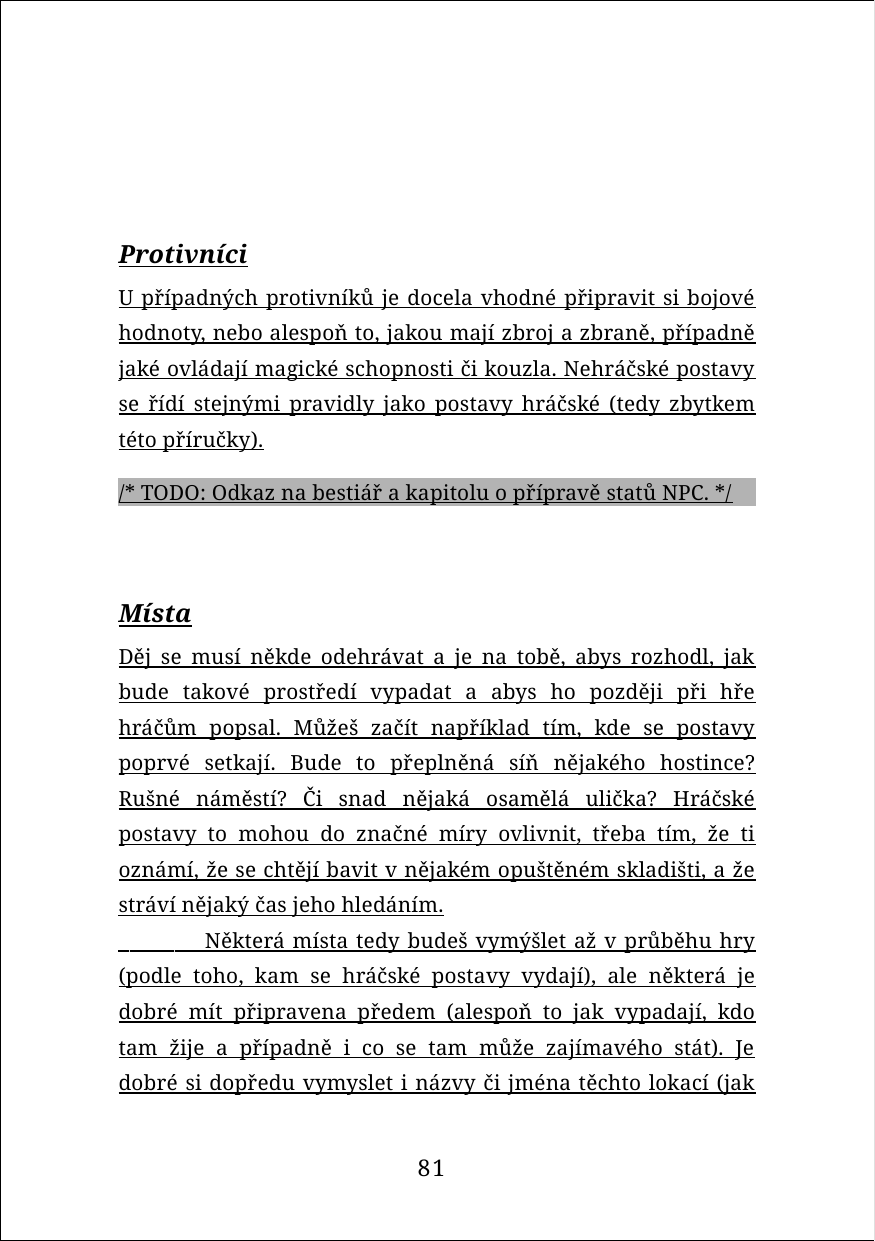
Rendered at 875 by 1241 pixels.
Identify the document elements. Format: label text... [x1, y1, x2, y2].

text hráčům popsal. Můžeš začít například tím, kde se postavy [118, 703, 756, 737]
text tam žije a případně i co se tam může zajímavého stát). Je dobré si dopředu vymyslet i názvy či jména těchto lokací (jak [118, 1022, 756, 1092]
text Rušné náměstí? Či snad nějaká osamělá ulička? Hráčské [118, 774, 756, 808]
text jaké ovládají magické schopnosti či kouzla. Nehráčské postavy [118, 343, 756, 378]
text poprvé setkají. Bude to přeplněná síň nějakého hostince? [118, 738, 756, 773]
text (podle toho, kam se hráčské postavy vydají), ale některá je [118, 952, 756, 986]
text oznámí, že se chtějí bavit v nějakém opuštěném skladišti, a že [118, 845, 756, 879]
subtitle Místa [118, 596, 756, 630]
text bude takové prostředí vypadat a abys ho později při hře [118, 667, 756, 702]
text hodnoty, nebo alespoň to, jakou mají zbroj a zbraně, případně [118, 308, 756, 342]
text U případných protivníků je docela vhodné připravit si bojové [118, 283, 756, 307]
subtitle Protivníci [118, 237, 756, 271]
text stráví nějaký čas jeho hledáním. Některá místa tedy budeš vymýšlet až v průběhu hry [118, 880, 756, 950]
text se řídí stejnými pravidly jako postavy hráčské (tedy zbytkem [118, 379, 756, 413]
text Děj se musí někde odehrávat a je na tobě, abys rozhodl, jak [118, 642, 756, 666]
text této příručky). [118, 414, 756, 453]
text postavy to mohou do značné míry ovlivnit, třeba tím, že ti [118, 809, 756, 844]
text dobré mít připravena předem (alespoň to jak vypadají, kdo [118, 987, 756, 1021]
text /* TODO: Odkaz na bestiář a kapitolu o přípravě statů NPC. */ [118, 478, 756, 506]
